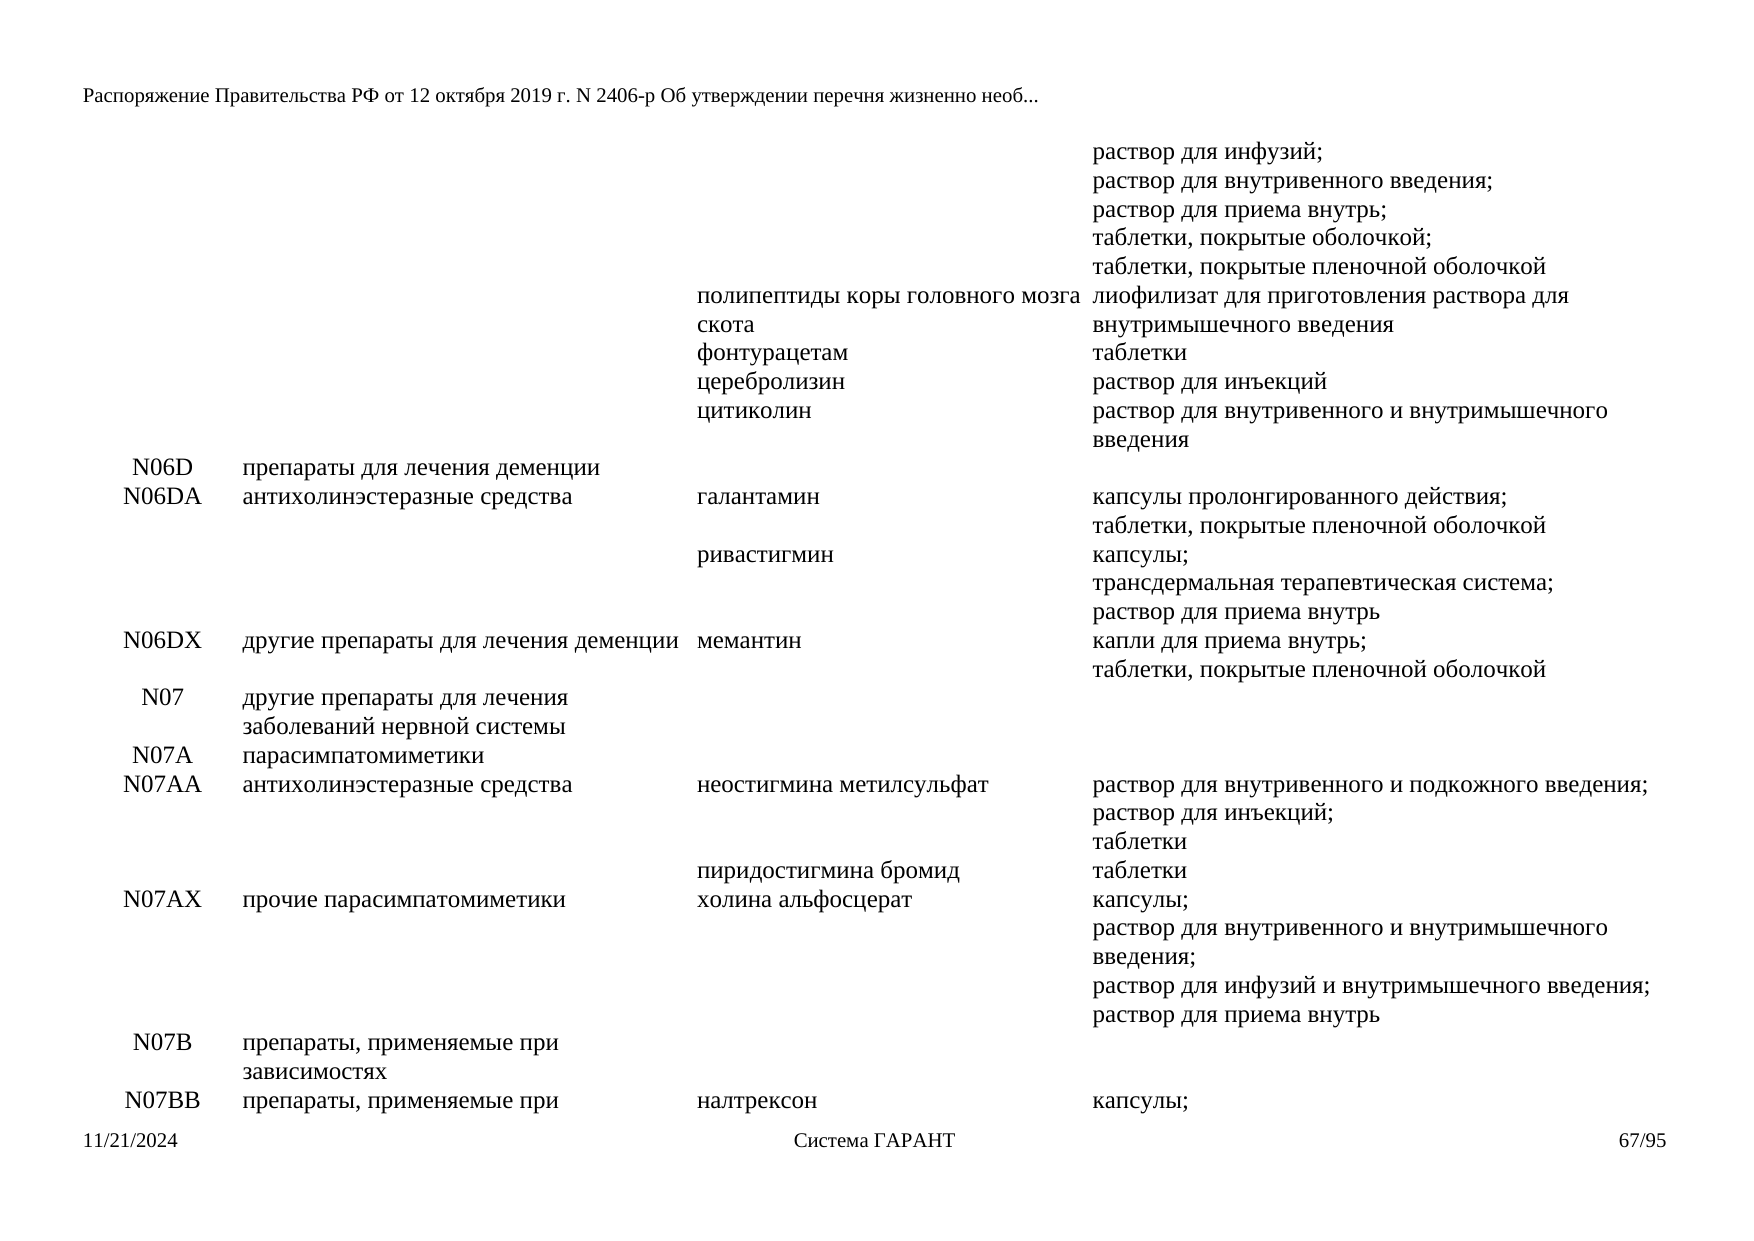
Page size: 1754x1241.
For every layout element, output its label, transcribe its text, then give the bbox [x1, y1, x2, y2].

table_cell антихолинэстеразные средства [242, 481, 697, 539]
table_cell галантамин [697, 481, 1092, 539]
table_cell другие препараты для лечения заболеваний нервной системы [242, 683, 697, 740]
table_cell раствор для инъекций [1093, 366, 1659, 395]
table_cell N07B [83, 1028, 242, 1085]
table_cell антихолинэстеразные средства [242, 769, 697, 855]
table_cell таблетки [1093, 338, 1659, 366]
table_cell [83, 280, 242, 337]
table_cell [83, 366, 242, 395]
table_cell церебролизин [697, 366, 1092, 395]
table_cell [242, 136, 697, 280]
table_cell [1093, 453, 1659, 481]
table_cell [242, 395, 697, 452]
table_cell [697, 1028, 1092, 1085]
table_cell капсулы пролонгированного действия; таблетки, покрытые пленочной оболочкой [1093, 481, 1659, 539]
table_cell [1093, 1028, 1659, 1085]
table_cell [697, 453, 1092, 481]
table_cell [242, 539, 697, 625]
table_cell N07 [83, 683, 242, 740]
table_cell N06DA [83, 481, 242, 539]
table_cell капсулы; трансдермальная терапевтическая система; раствор для приема внутрь [1093, 539, 1659, 625]
table_cell препараты для лечения деменции [242, 453, 697, 481]
table_cell [83, 338, 242, 366]
table_cell мемантин [697, 625, 1092, 682]
table_cell капсулы; раствор для внутривенного и внутримышечного введения; раствор для инфузий и внутримышечного введения; раствор для приема внутрь [1093, 884, 1659, 1027]
table_cell холина альфосцерат [697, 884, 1092, 1027]
table_cell [697, 683, 1092, 740]
table_cell N06DX [83, 625, 242, 682]
table_cell N06D [83, 453, 242, 481]
table_cell полипептиды коры головного мозга скота [697, 280, 1092, 337]
table_cell таблетки [1093, 855, 1659, 884]
table_cell [242, 280, 697, 337]
table_cell капсулы; [1093, 1085, 1659, 1114]
table_cell [697, 136, 1092, 280]
table_cell N07AA [83, 769, 242, 855]
table_cell налтрексон [697, 1085, 1092, 1114]
table_cell фонтурацетам [697, 338, 1092, 366]
table_cell [83, 539, 242, 625]
table_cell [83, 395, 242, 452]
table_cell цитиколин [697, 395, 1092, 452]
table_cell парасимпатомиметики [242, 740, 697, 769]
table_cell пиридостигмина бромид [697, 855, 1092, 884]
table_cell N07BB [83, 1085, 242, 1114]
table_cell [242, 338, 697, 366]
table_cell [83, 855, 242, 884]
table_cell капли для приема внутрь; таблетки, покрытые пленочной оболочкой [1093, 625, 1659, 682]
table_cell [242, 855, 697, 884]
table_cell препараты, применяемые при зависимостях [242, 1028, 697, 1085]
table_cell другие препараты для лечения деменции [242, 625, 697, 682]
table_cell прочие парасимпатомиметики [242, 884, 697, 1027]
table_cell [1093, 683, 1659, 740]
table_cell [242, 366, 697, 395]
table_cell раствор для внутривенного и подкожного введения; раствор для инъекций; таблетки [1093, 769, 1659, 855]
table_cell [1093, 740, 1659, 769]
table_cell N07AХ [83, 884, 242, 1027]
table_cell неостигмина метилсульфат [697, 769, 1092, 855]
table_cell [697, 740, 1092, 769]
table_cell раствор для внутривенного и внутримышечного введения [1093, 395, 1659, 452]
table_cell лиофилизат для приготовления раствора для внутримышечного введения [1093, 280, 1659, 337]
table_cell раствор для инфузий; раствор для внутривенного введения; раствор для приема внутрь; таблетки, покрытые оболочкой; таблетки, покрытые пленочной оболочкой [1093, 136, 1659, 280]
table_cell препараты, применяемые при [242, 1085, 697, 1114]
table_cell ривастигмин [697, 539, 1092, 625]
table_cell N07A [83, 740, 242, 769]
table_cell [83, 136, 242, 280]
